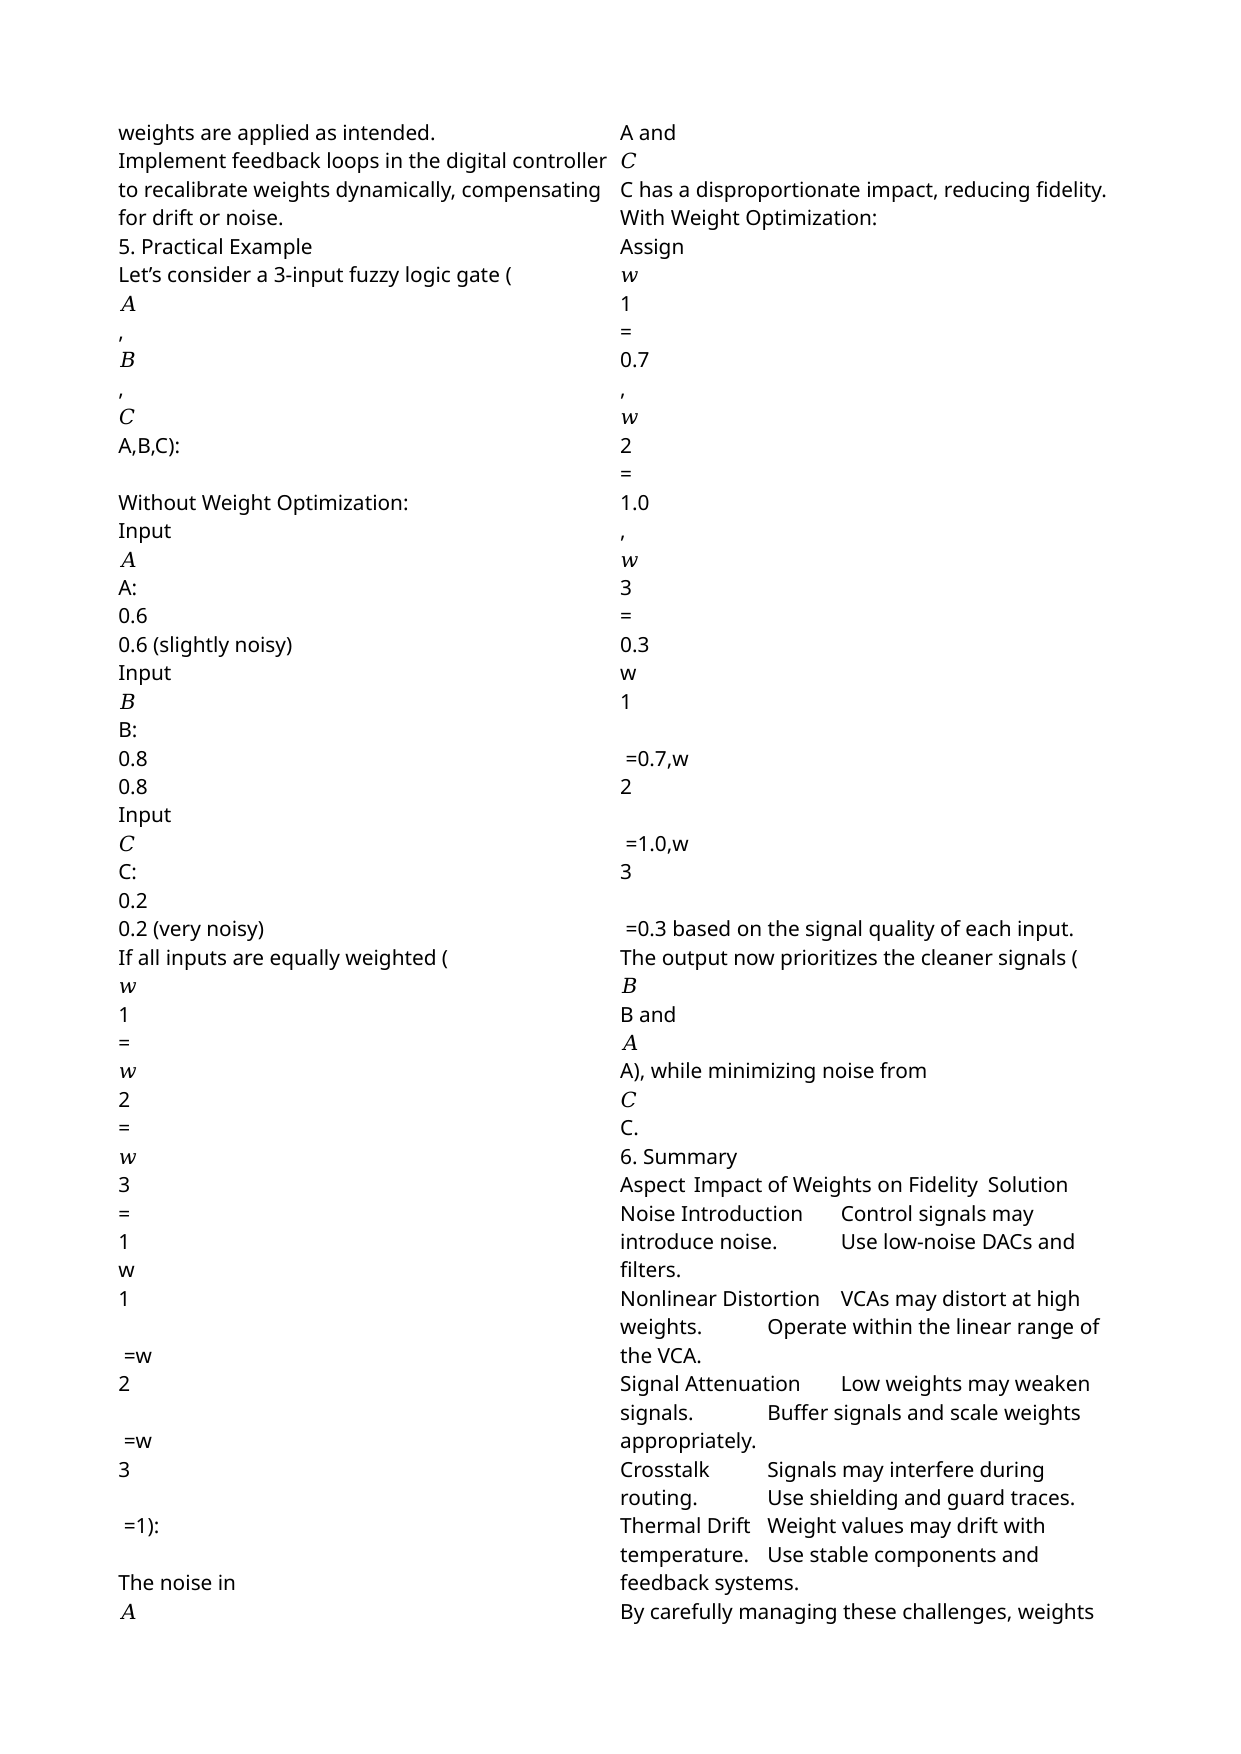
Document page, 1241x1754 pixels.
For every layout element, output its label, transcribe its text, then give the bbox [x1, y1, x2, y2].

text 3 [118, 1455, 620, 1483]
text 𝑤 [620, 545, 1122, 573]
text =w [118, 1341, 620, 1369]
text By carefully managing these challenges, weights [620, 1597, 1122, 1625]
text , [118, 374, 620, 402]
text 𝑤 [118, 1142, 620, 1170]
text A and [620, 118, 1122, 147]
text ​ [118, 1398, 620, 1426]
text ​ [620, 715, 1122, 744]
text =0.3 based on the signal quality of each input. [620, 914, 1122, 943]
text weights are applied as intended. [118, 118, 620, 147]
text 𝐶 [118, 402, 620, 431]
text B: [118, 715, 620, 744]
text Noise Introduction Control signals may introduce noise. Use low-noise DACs and filters. [620, 1199, 1122, 1284]
text Signal Attenuation Low weights may weaken signals. Buffer signals and scale weights appropriately. [620, 1369, 1122, 1455]
text 2 [118, 1085, 620, 1113]
text If all inputs are equally weighted ( [118, 943, 620, 971]
text , [620, 516, 1122, 545]
text 0.8 [118, 744, 620, 772]
text Nonlinear Distortion VCAs may distort at high weights. Operate within the linear range of the VCA. [620, 1284, 1122, 1369]
text = [118, 1199, 620, 1227]
text 2 [118, 1369, 620, 1398]
text , [620, 374, 1122, 402]
text ​ [118, 1483, 620, 1512]
text ​ [118, 1312, 620, 1341]
text 2 [620, 772, 1122, 801]
text 𝐴 [118, 545, 620, 573]
text 𝐶 [118, 829, 620, 857]
text The noise in [118, 1568, 620, 1597]
text Without Weight Optimization: [118, 488, 620, 516]
text 0.2 (very noisy) [118, 914, 620, 943]
text ​ [620, 886, 1122, 914]
text 𝑤 [118, 1057, 620, 1085]
text Assign [620, 232, 1122, 260]
text C: [118, 857, 620, 886]
text Let’s consider a 3-input fuzzy logic gate ( [118, 260, 620, 289]
text 𝑤 [118, 971, 620, 1000]
text = [620, 317, 1122, 346]
text 0.6 [118, 602, 620, 630]
text With Weight Optimization: [620, 203, 1122, 232]
text 𝐵 [620, 971, 1122, 1000]
text 1 [118, 1227, 620, 1256]
text Crosstalk Signals may interfere during routing. Use shielding and guard traces. [620, 1455, 1122, 1512]
text Thermal Drift Weight values may drift with temperature. Use stable components and feedback systems. [620, 1512, 1122, 1597]
text Input [118, 801, 620, 829]
text 𝐵 [118, 687, 620, 715]
text The output now prioritizes the cleaner signals ( [620, 943, 1122, 971]
text 𝑤 [620, 260, 1122, 289]
text 0.6 (slightly noisy) [118, 630, 620, 658]
text C has a disproportionate impact, reducing fidelity. [620, 175, 1122, 203]
text A,B,C): [118, 431, 620, 459]
text 𝐴 [620, 1028, 1122, 1057]
text 𝐵 [118, 346, 620, 374]
text 2 [620, 431, 1122, 459]
text 1 [118, 1000, 620, 1028]
text 𝐶 [620, 1085, 1122, 1113]
text Aspect Impact of Weights on Fidelity Solution [620, 1170, 1122, 1199]
text = [118, 1113, 620, 1142]
text B and [620, 1000, 1122, 1028]
text =0.7,w [620, 744, 1122, 772]
text = [620, 602, 1122, 630]
text =1.0,w [620, 829, 1122, 857]
text A), while minimizing noise from [620, 1057, 1122, 1085]
text Input [118, 658, 620, 687]
text A: [118, 573, 620, 602]
text 1.0 [620, 488, 1122, 516]
text C. [620, 1113, 1122, 1142]
text 1 [620, 687, 1122, 715]
text 1 [118, 1284, 620, 1312]
text Input [118, 516, 620, 545]
text = [620, 459, 1122, 488]
text =1): [118, 1512, 620, 1540]
text 6. Summary [620, 1142, 1122, 1170]
text 𝐶 [620, 147, 1122, 175]
text 3 [620, 857, 1122, 886]
text 0.3 [620, 630, 1122, 658]
text Implement feedback loops in the digital controller to recalibrate weights dynamically, compensating for drift or noise. [118, 147, 620, 232]
text 𝑤 [620, 402, 1122, 431]
text w [118, 1256, 620, 1284]
text 3 [620, 573, 1122, 602]
text , [118, 317, 620, 346]
text 0.7 [620, 346, 1122, 374]
text =w [118, 1426, 620, 1455]
text 5. Practical Example [118, 232, 620, 260]
text 3 [118, 1170, 620, 1199]
text 𝐴 [118, 289, 620, 317]
text 1 [620, 289, 1122, 317]
text w [620, 658, 1122, 687]
text ​ [620, 801, 1122, 829]
text 0.2 [118, 886, 620, 914]
text 𝐴 [118, 1597, 620, 1625]
text = [118, 1028, 620, 1057]
text 0.8 [118, 772, 620, 801]
